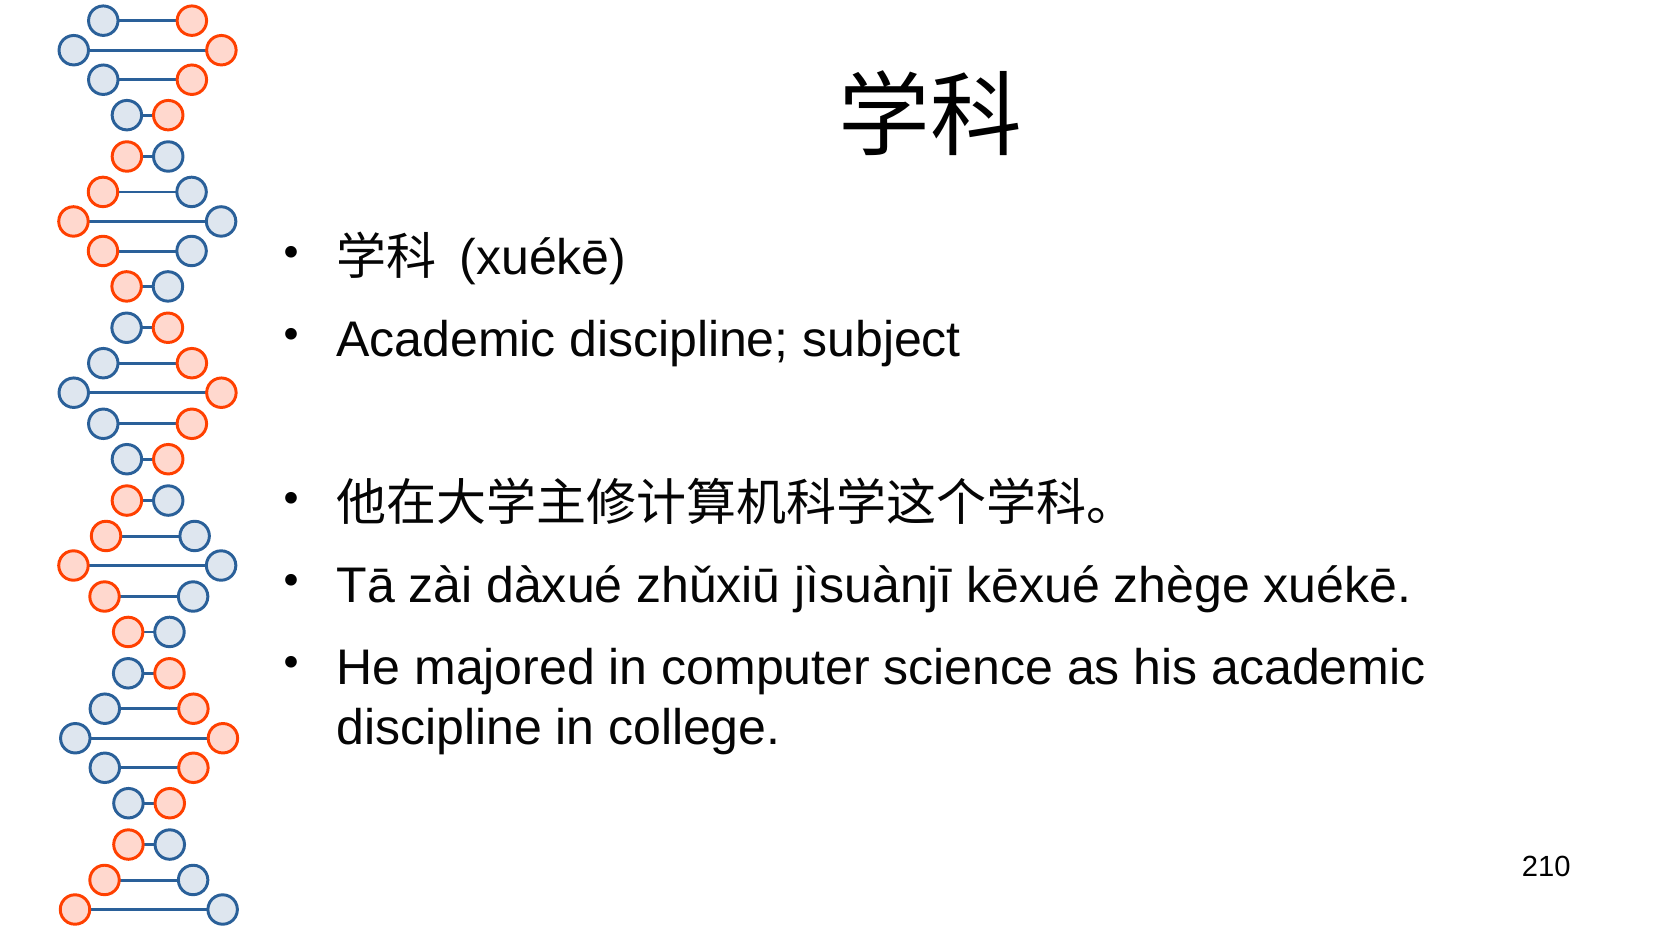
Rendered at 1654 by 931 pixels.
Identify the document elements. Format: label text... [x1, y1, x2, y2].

title 学科 [265, 35, 1595, 189]
list 学科 (xuékē) Academic discipline; subject 他在大学主修计算机科学这个学科。 Tā zài dàxué zhǔxiū jìsuànjī kēxué zhège xuékē. He majored in computer science as his academic discipline in college. [265, 224, 1595, 764]
